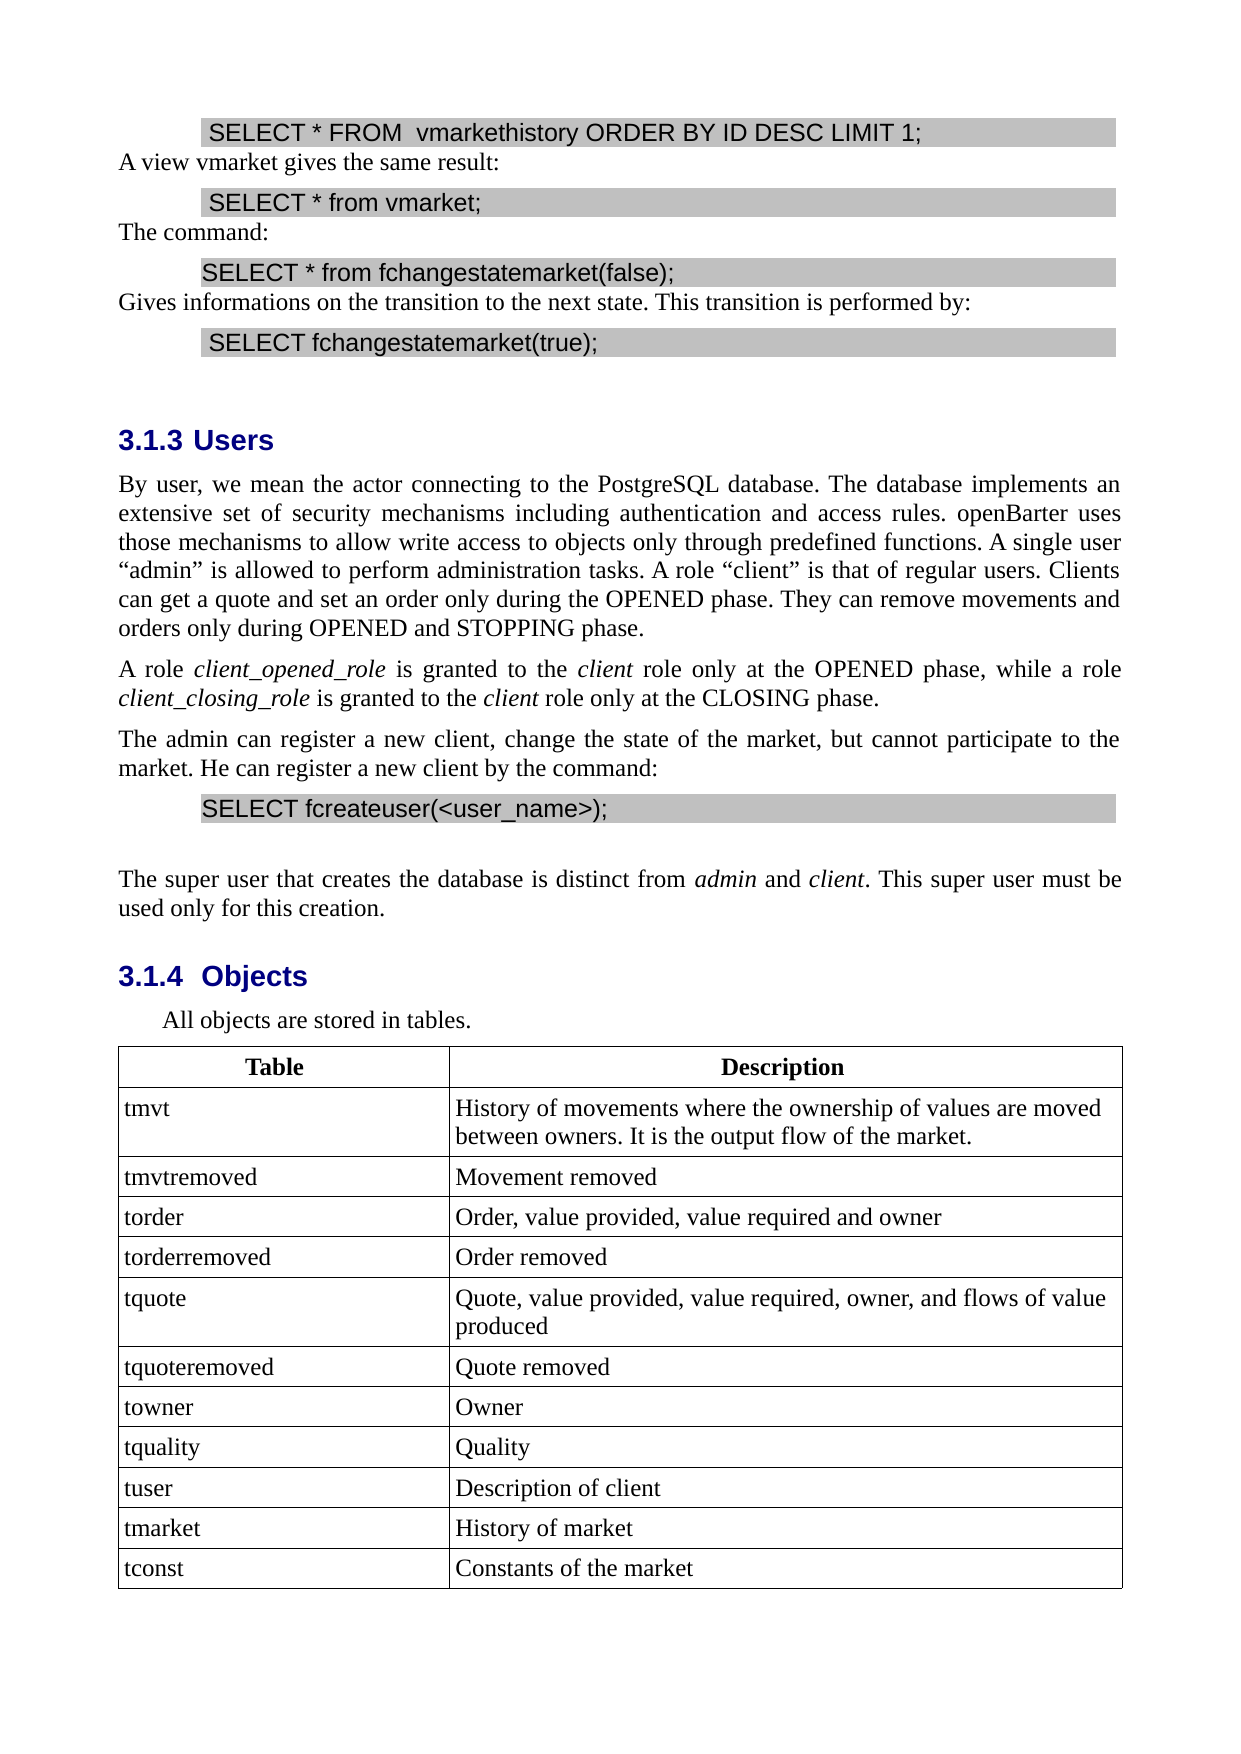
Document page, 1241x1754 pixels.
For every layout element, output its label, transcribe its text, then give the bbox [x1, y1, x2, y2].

text A view vmarket gives the same result: [118, 147, 1122, 176]
table_cell tmvt [119, 1088, 449, 1156]
table_cell torder [119, 1197, 449, 1236]
table_cell Order removed [450, 1237, 1122, 1277]
text The super user that creates the database is distinct from admin and client. This super user must be used only for this creation. [118, 864, 1122, 922]
text All objects are stored in tables. [118, 1005, 1122, 1034]
table_cell Quote removed [450, 1347, 1122, 1386]
text The admin can register a new client, change the state of the market, but cannot participate to the market. He can register a new client by the command: [118, 724, 1122, 782]
table_cell tquote [119, 1278, 449, 1346]
text Gives informations on the transition to the next state. This transition is performed by: [118, 287, 1122, 316]
text SELECT fchangestatemarket(true); [201, 328, 1116, 357]
table_cell History of movements where the ownership of values are moved between owners. It is the output flow of the market. [450, 1088, 1122, 1156]
text SELECT * from vmarket; [201, 188, 1116, 217]
subtitle Users [118, 423, 1122, 457]
table_cell History of market [450, 1508, 1122, 1547]
table_cell Quote, value provided, value required, owner, and flows of value produced [450, 1278, 1122, 1346]
table_cell torderremoved [119, 1237, 449, 1277]
table_cell tuser [119, 1468, 449, 1507]
table_cell Order, value provided, value required and owner [450, 1197, 1122, 1236]
text By user, we mean the actor connecting to the PostgreSQL database. The database implements an extensive set of security mechanisms including authentication and access rules. openBarter uses those mechanisms to allow write access to objects only through predefined functions. A single user “admin” is allowed to perform administration tasks. A role “client” is that of regular users. Clients can get a quote and set an order only during the OPENED phase. They can remove movements and orders only during OPENED and STOPPING phase. [118, 469, 1122, 642]
table_cell Constants of the market [450, 1549, 1122, 1588]
table_cell Owner [450, 1387, 1122, 1426]
table_cell Description of client [450, 1468, 1122, 1507]
text SELECT * from fchangestatemarket(false); [201, 258, 1116, 287]
text The command: [118, 217, 1122, 246]
table_cell tquoteremoved [119, 1347, 449, 1386]
table_cell tquality [119, 1427, 449, 1467]
text SELECT fcreateuser(<user_name>); [201, 794, 1116, 823]
text SELECT * FROM vmarkethistory ORDER BY ID DESC LIMIT 1; [201, 118, 1116, 147]
text A role client_opened_role is granted to the client role only at the OPENED phase, while a role client_closing_role is granted to the client role only at the CLOSING phase. [118, 654, 1122, 712]
table_cell tmarket [119, 1508, 449, 1547]
table_header Table [119, 1047, 449, 1087]
table_cell towner [119, 1387, 449, 1426]
subtitle Objects [118, 959, 1122, 993]
table_cell Quality [450, 1427, 1122, 1467]
table_header Description [450, 1047, 1122, 1087]
table_cell Movement removed [450, 1157, 1122, 1196]
table_cell tconst [119, 1549, 449, 1588]
table_cell tmvtremoved [119, 1157, 449, 1196]
